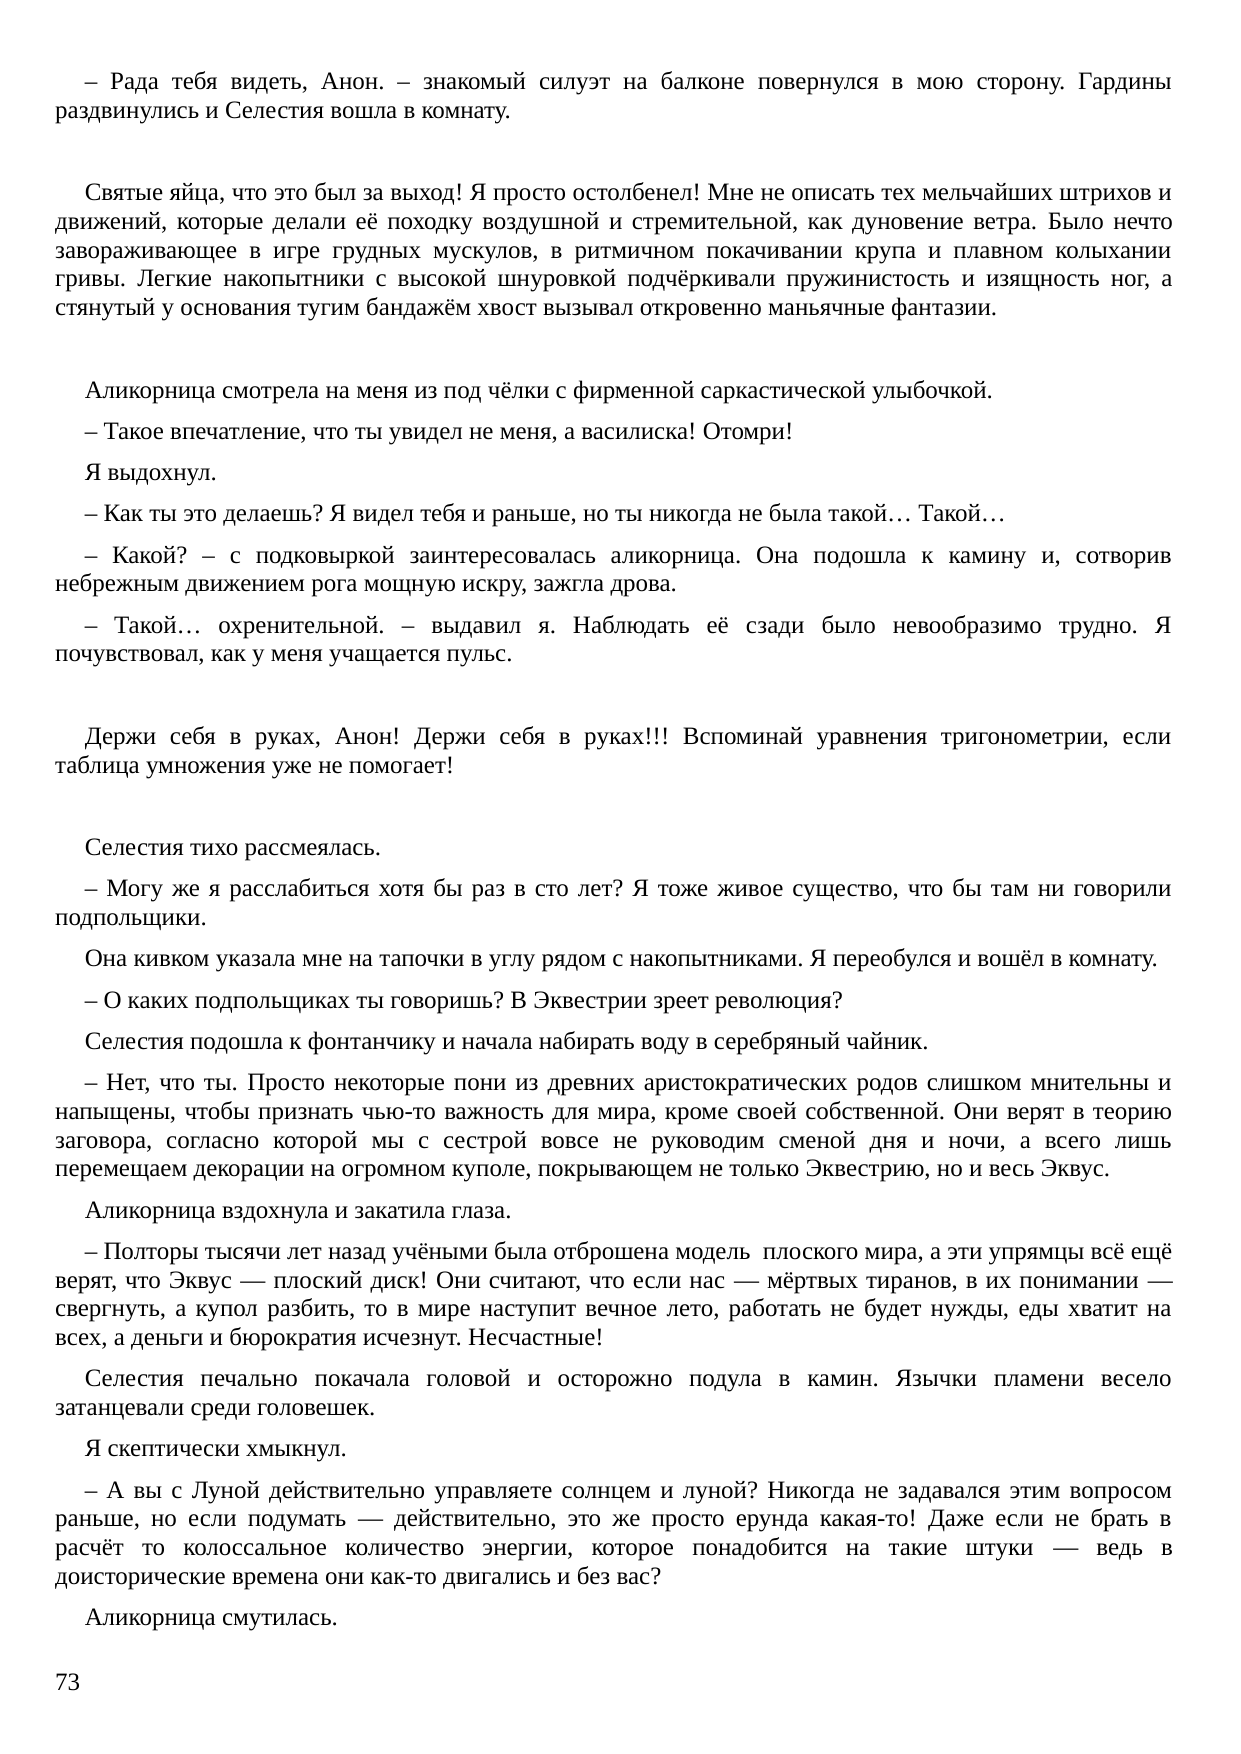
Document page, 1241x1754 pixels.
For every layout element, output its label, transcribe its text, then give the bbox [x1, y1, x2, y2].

text – Нет, что ты. Просто некоторые пони из древних аристократических родов слишком мнительны и напыщены, чтобы признать чью-то важность для мира, кроме своей собственной. Они верят в теорию заговора, согласно которой мы с сестрой вовсе не руководим сменой дня и ночи, а всего лишь перемещаем декорации на огромном куполе, покрывающем не только Эквестрию, но и весь Эквус. [55, 1067, 1173, 1182]
text Она кивком указала мне на тапочки в углу рядом с накопытниками. Я переобулся и вошёл в комнату. [55, 943, 1173, 972]
text Аликорница смутилась. [55, 1602, 1173, 1631]
text Держи себя в руках, Анон! Держи себя в руках!!! Вспоминай уравнения тригонометрии, если таблица умножения уже не помогает! [55, 721, 1173, 778]
text Селестия печально покачала головой и осторожно подула в камин. Язычки пламени весело затанцевали среди головешек. [55, 1363, 1173, 1421]
text Я скептически хмыкнул. [55, 1433, 1173, 1462]
text Святые яйца, что это был за выход! Я просто остолбенел! Мне не описать тех мельчайших штрихов и движений, которые делали её походку воздушной и стремительной, как дуновение ветра. Было нечто завораживающее в игре грудных мускулов, в ритмичном покачивании крупа и плавном колыхании гривы. Легкие накопытники с высокой шнуровкой подчёркивали пружинистость и изящность ног, а стянутый у основания тугим бандажём хвост вызывал откровенно маньячные фантазии. [55, 177, 1173, 321]
text – Такой… охренительной. – выдавил я. Наблюдать её сзади было невообразимо трудно. Я почувствовал, как у меня учащается пульс. [55, 610, 1173, 667]
text Селестия тихо рассмеялась. [55, 832, 1173, 861]
text Я выдохнул. [55, 457, 1173, 486]
text – Рада тебя видеть, Анон. – знакомый силуэт на балконе повернулся в мою сторону. Гардины раздвинулись и Селестия вошла в комнату. [55, 66, 1173, 123]
text Селестия подошла к фонтанчику и начала набирать воду в серебряный чайник. [55, 1026, 1173, 1055]
text – Такое впечатление, что ты увидел не меня, а василиска! Отомри! [55, 416, 1173, 445]
text – Полторы тысячи лет назад учёными была отброшена модель плоского мира, а эти упрямцы всё ещё верят, что Эквус — плоский диск! Они считают, что если нас — мёртвых тиранов, в их понимании — свергнуть, а купол разбить, то в мире наступит вечное лето, работать не будет нужды, еды хватит на всех, а деньги и бюрократия исчезнут. Несчастные! [55, 1236, 1173, 1351]
text – О каких подпольщиках ты говоришь? В Эквестрии зреет революция? [55, 985, 1173, 1013]
text – Могу же я расслабиться хотя бы раз в сто лет? Я тоже живое существо, что бы там ни говорили подпольщики. [55, 873, 1173, 931]
text Аликорница смотрела на меня из под чёлки с фирменной саркастической улыбочкой. [55, 375, 1173, 403]
text – Какой? – с подковыркой заинтересовалась аликорница. Она подошла к камину и, сотворив небрежным движением рога мощную искру, зажгла дрова. [55, 540, 1173, 597]
text Аликорница вздохнула и закатила глаза. [55, 1195, 1173, 1223]
text – А вы с Луной действительно управляете солнцем и луной? Никогда не задавался этим вопросом раньше, но если подумать — действительно, это же просто ерунда какая-то! Даже если не брать в расчёт то колоссальное количество энергии, которое понадобится на такие штуки — ведь в доисторические времена они как-то двигались и без вас? [55, 1475, 1173, 1590]
text – Как ты это делаешь? Я видел тебя и раньше, но ты никогда не была такой… Такой… [55, 498, 1173, 527]
